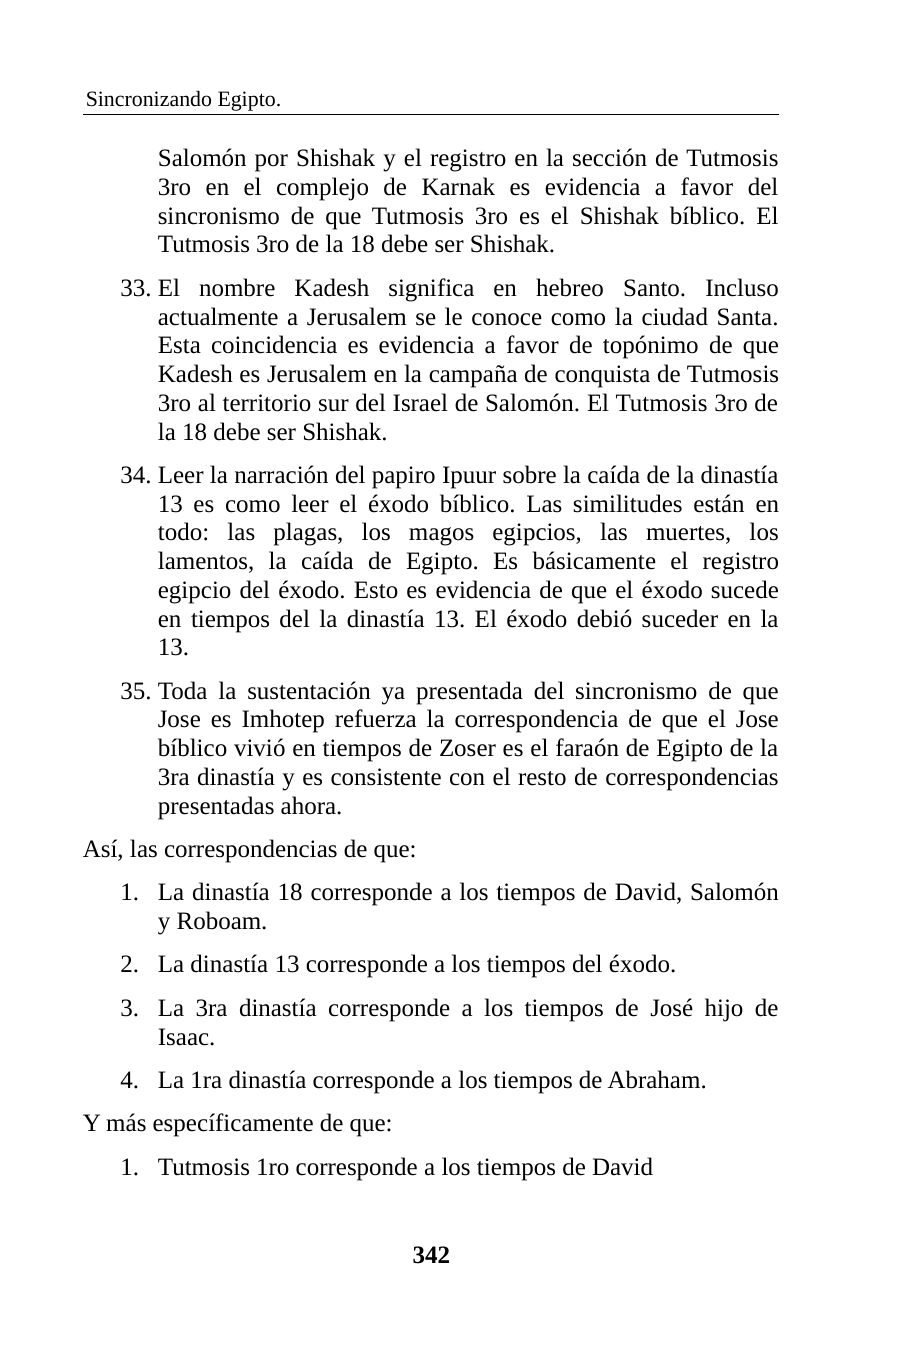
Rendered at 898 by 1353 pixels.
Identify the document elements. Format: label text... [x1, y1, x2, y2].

text Y más específicamente de que: [83, 1108, 779, 1137]
list La dinastía 13 corresponde a los tiempos del éxodo. [120, 949, 779, 978]
list Salomón por Shishak y el registro en la sección de Tutmosis 3ro en el complejo de Karnak es evidencia a favor del sincronismo de que Tutmosis 3ro es el Shishak bíblico. El Tutmosis 3ro de la 18 debe ser Shishak. [120, 143, 779, 258]
text Así, las correspondencias de que: [83, 834, 779, 863]
list Leer la narración del papiro Ipuur sobre la caída de la dinastía 13 es como leer el éxodo bíblico. Las similitudes están en todo: las plagas, los magos egipcios, las muertes, los lamentos, la caída de Egipto. Es básicamente el registro egipcio del éxodo. Esto es evidencia de que el éxodo sucede en tiempos del la dinastía 13. El éxodo debió suceder en la 13. [120, 460, 779, 661]
list El nombre Kadesh significa en hebreo Santo. Incluso actualmente a Jerusalem se le conoce como la ciudad Santa. Esta coincidencia es evidencia a favor de topónimo de que Kadesh es Jerusalem en la campaña de conquista de Tutmosis 3ro al territorio sur del Israel de Salomón. El Tutmosis 3ro de la 18 debe ser Shishak. [120, 273, 779, 445]
list Tutmosis 1ro corresponde a los tiempos de David [120, 1152, 779, 1180]
list La 1ra dinastía corresponde a los tiempos de Abraham. [120, 1065, 779, 1094]
list La dinastía 18 corresponde a los tiempos de David, Salomón y Roboam. [120, 877, 779, 935]
list La 3ra dinastía corresponde a los tiempos de José hijo de Isaac. [120, 993, 779, 1050]
list Toda la sustentación ya presentada del sincronismo de que Jose es Imhotep refuerza la correspondencia de que el Jose bíblico vivió en tiempos de Zoser es el faraón de Egipto de la 3ra dinastía y es consistente con el resto de correspondencias presentadas ahora. [120, 676, 779, 819]
